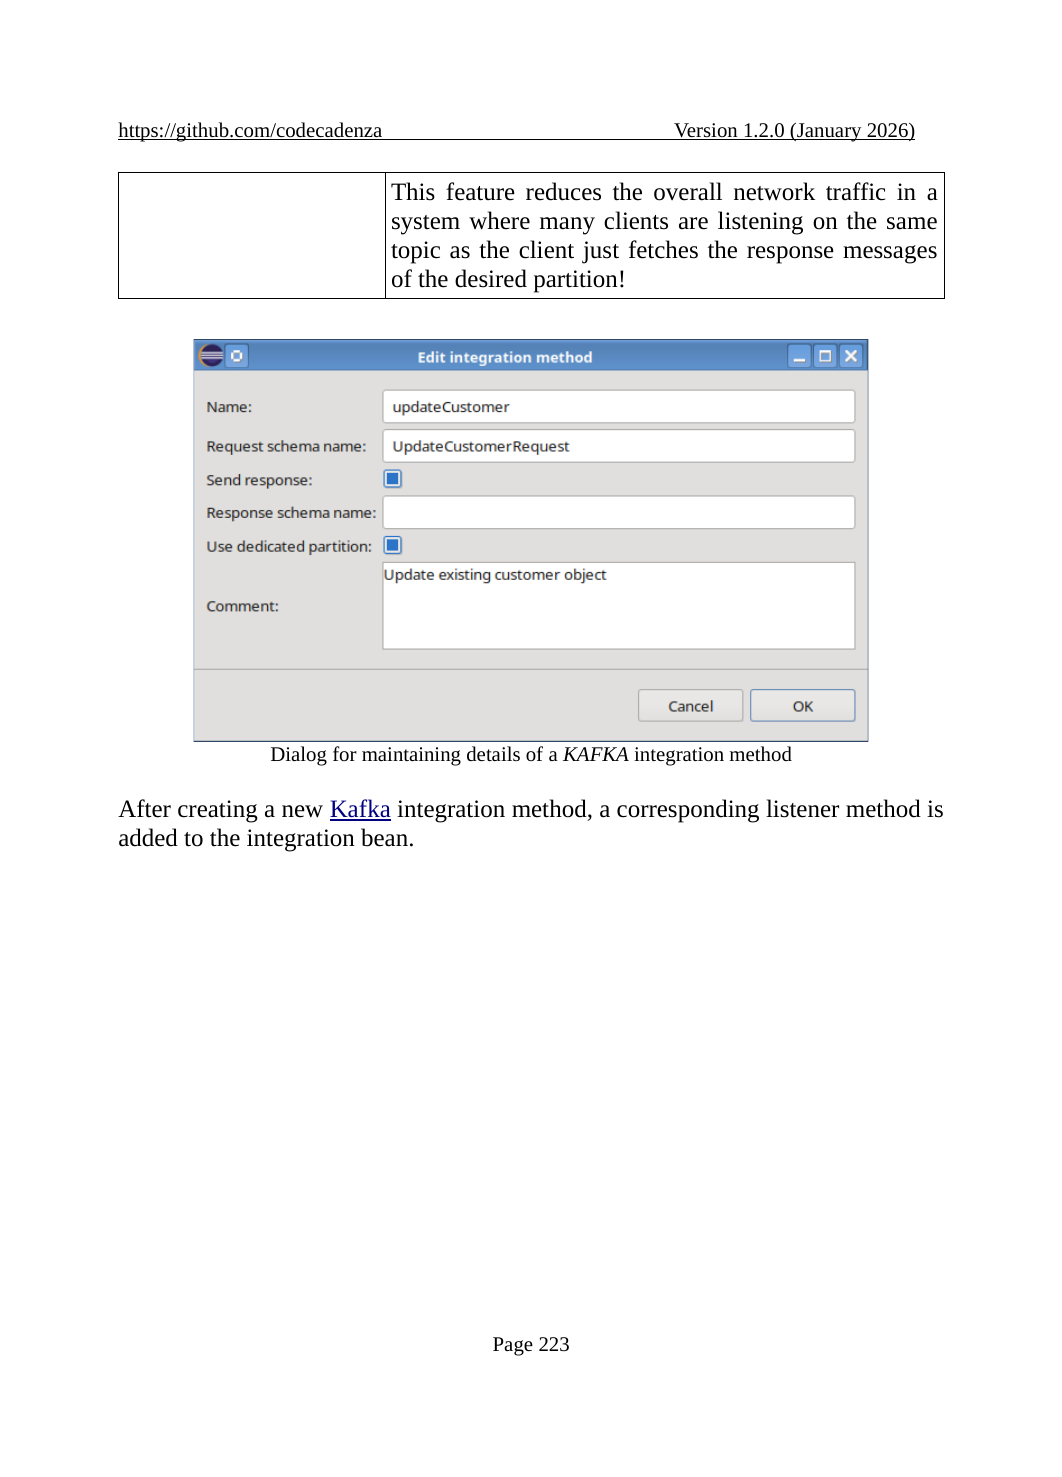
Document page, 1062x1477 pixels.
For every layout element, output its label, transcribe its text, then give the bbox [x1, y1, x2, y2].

picture [193, 339, 869, 742]
table_cell [119, 173, 385, 298]
text Dialog for maintaining details of a KAFKA integration method [193, 742, 868, 766]
text After creating a new Kafka integration method, a corresponding listener method is added to the integration bean. [118, 794, 944, 852]
table_cell This feature reduces the overall network traffic in a system where many clients are listening on the same topic as the client just fetches the response messages of the desired partition! [386, 173, 944, 298]
